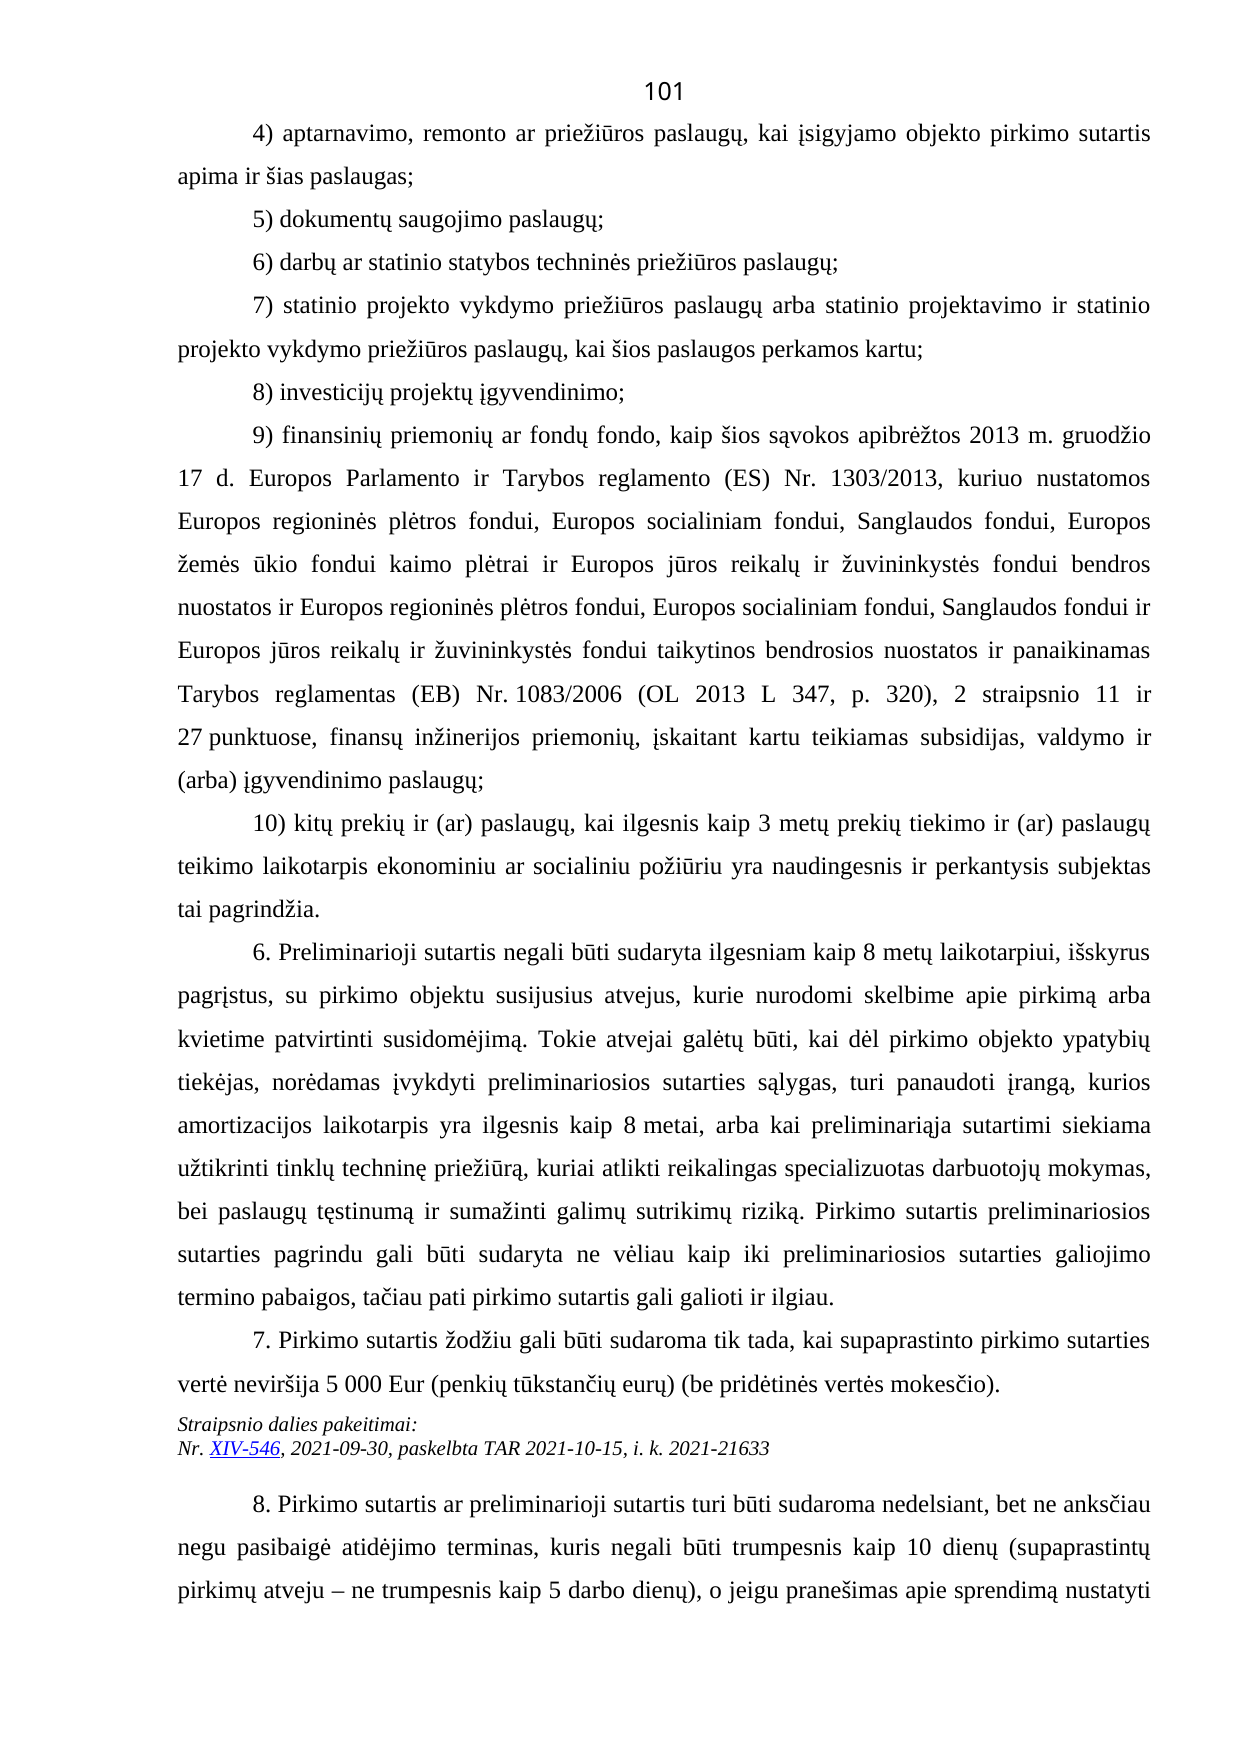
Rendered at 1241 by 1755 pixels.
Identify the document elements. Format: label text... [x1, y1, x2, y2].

text 8. Pirkimo sutartis ar preliminarioji sutartis turi būti sudaroma nedelsiant, bet ne anksčiau negu pasibaigė atidėjimo terminas, kuris negali būti trumpesnis kaip 10 dienų (supaprastintų pirkimų atveju – ne trumpesnis kaip 5 darbo dienų), o jeigu pranešimas apie sprendimą nustatyti [177, 1489, 1152, 1604]
text Nr. XIV-546, 2021-09-30, paskelbta TAR 2021-10-15, i. k. 2021-21633 [177, 1436, 1152, 1460]
text 6) darbų ar statinio statybos techninės priežiūros paslaugų; [177, 247, 1152, 276]
text 4) aptarnavimo, remonto ar priežiūros paslaugų, kai įsigyjamo objekto pirkimo sutartis apima ir šias paslaugas; [177, 118, 1152, 190]
text Straipsnio dalies pakeitimai: [177, 1412, 1152, 1436]
text 8) investicijų projektų įgyvendinimo; [177, 377, 1152, 406]
text 10) kitų prekių ir (ar) paslaugų, kai ilgesnis kaip 3 metų prekių tiekimo ir (ar) paslaugų teikimo laikotarpis ekonominiu ar socialiniu požiūriu yra naudingesnis ir perkantysis subjektas tai pagrindžia. [177, 808, 1152, 923]
text 6. Preliminarioji sutartis negali būti sudaryta ilgesniam kaip 8 metų laikotarpiui, išskyrus pagrįstus, su pirkimo objektu susijusius atvejus, kurie nurodomi skelbime apie pirkimą arba kvietime patvirtinti susidomėjimą. Tokie atvejai galėtų būti, kai dėl pirkimo objekto ypatybių tiekėjas, norėdamas įvykdyti preliminariosios sutarties sąlygas, turi panaudoti įrangą, kurios amortizacijos laikotarpis yra ilgesnis kaip 8 metai, arba kai preliminariąja sutartimi siekiama užtikrinti tinklų techninę priežiūrą, kuriai atlikti reikalingas specializuotas darbuotojų mokymas, bei paslaugų tęstinumą ir sumažinti galimų sutrikimų riziką. Pirkimo sutartis preliminariosios sutarties pagrindu gali būti sudaryta ne vėliau kaip iki preliminariosios sutarties galiojimo termino pabaigos, tačiau pati pirkimo sutartis gali galioti ir ilgiau. [177, 937, 1152, 1311]
text 5) dokumentų saugojimo paslaugų; [177, 204, 1152, 233]
text 7. Pirkimo sutartis žodžiu gali būti sudaroma tik tada, kai supaprastinto pirkimo sutarties vertė neviršija 5 000 Eur (penkių tūkstančių eurų) (be pridėtinės vertės mokesčio). [177, 1326, 1152, 1397]
text 7) statinio projekto vykdymo priežiūros paslaugų arba statinio projektavimo ir statinio projekto vykdymo priežiūros paslaugų, kai šios paslaugos perkamos kartu; [177, 291, 1152, 362]
text 9) finansinių priemonių ar fondų fondo, kaip šios sąvokos apibrėžtos 2013 m. gruodžio 17 d. Europos Parlamento ir Tarybos reglamento (ES) Nr. 1303/2013, kuriuo nustatomos Europos regioninės plėtros fondui, Europos socialiniam fondui, Sanglaudos fondui, Europos žemės ūkio fondui kaimo plėtrai ir Europos jūros reikalų ir žuvininkystės fondui bendros nuostatos ir Europos regioninės plėtros fondui, Europos socialiniam fondui, Sanglaudos fondui ir Europos jūros reikalų ir žuvininkystės fondui taikytinos bendrosios nuostatos ir panaikinamas Tarybos reglamentas (EB) Nr. 1083/2006 (OL 2013 L 347, p. 320), 2 straipsnio 11 ir 27 punktuose, finansų inžinerijos priemonių, įskaitant kartu teikiamas subsidijas, valdymo ir (arba) įgyvendinimo paslaugų; [177, 420, 1152, 794]
